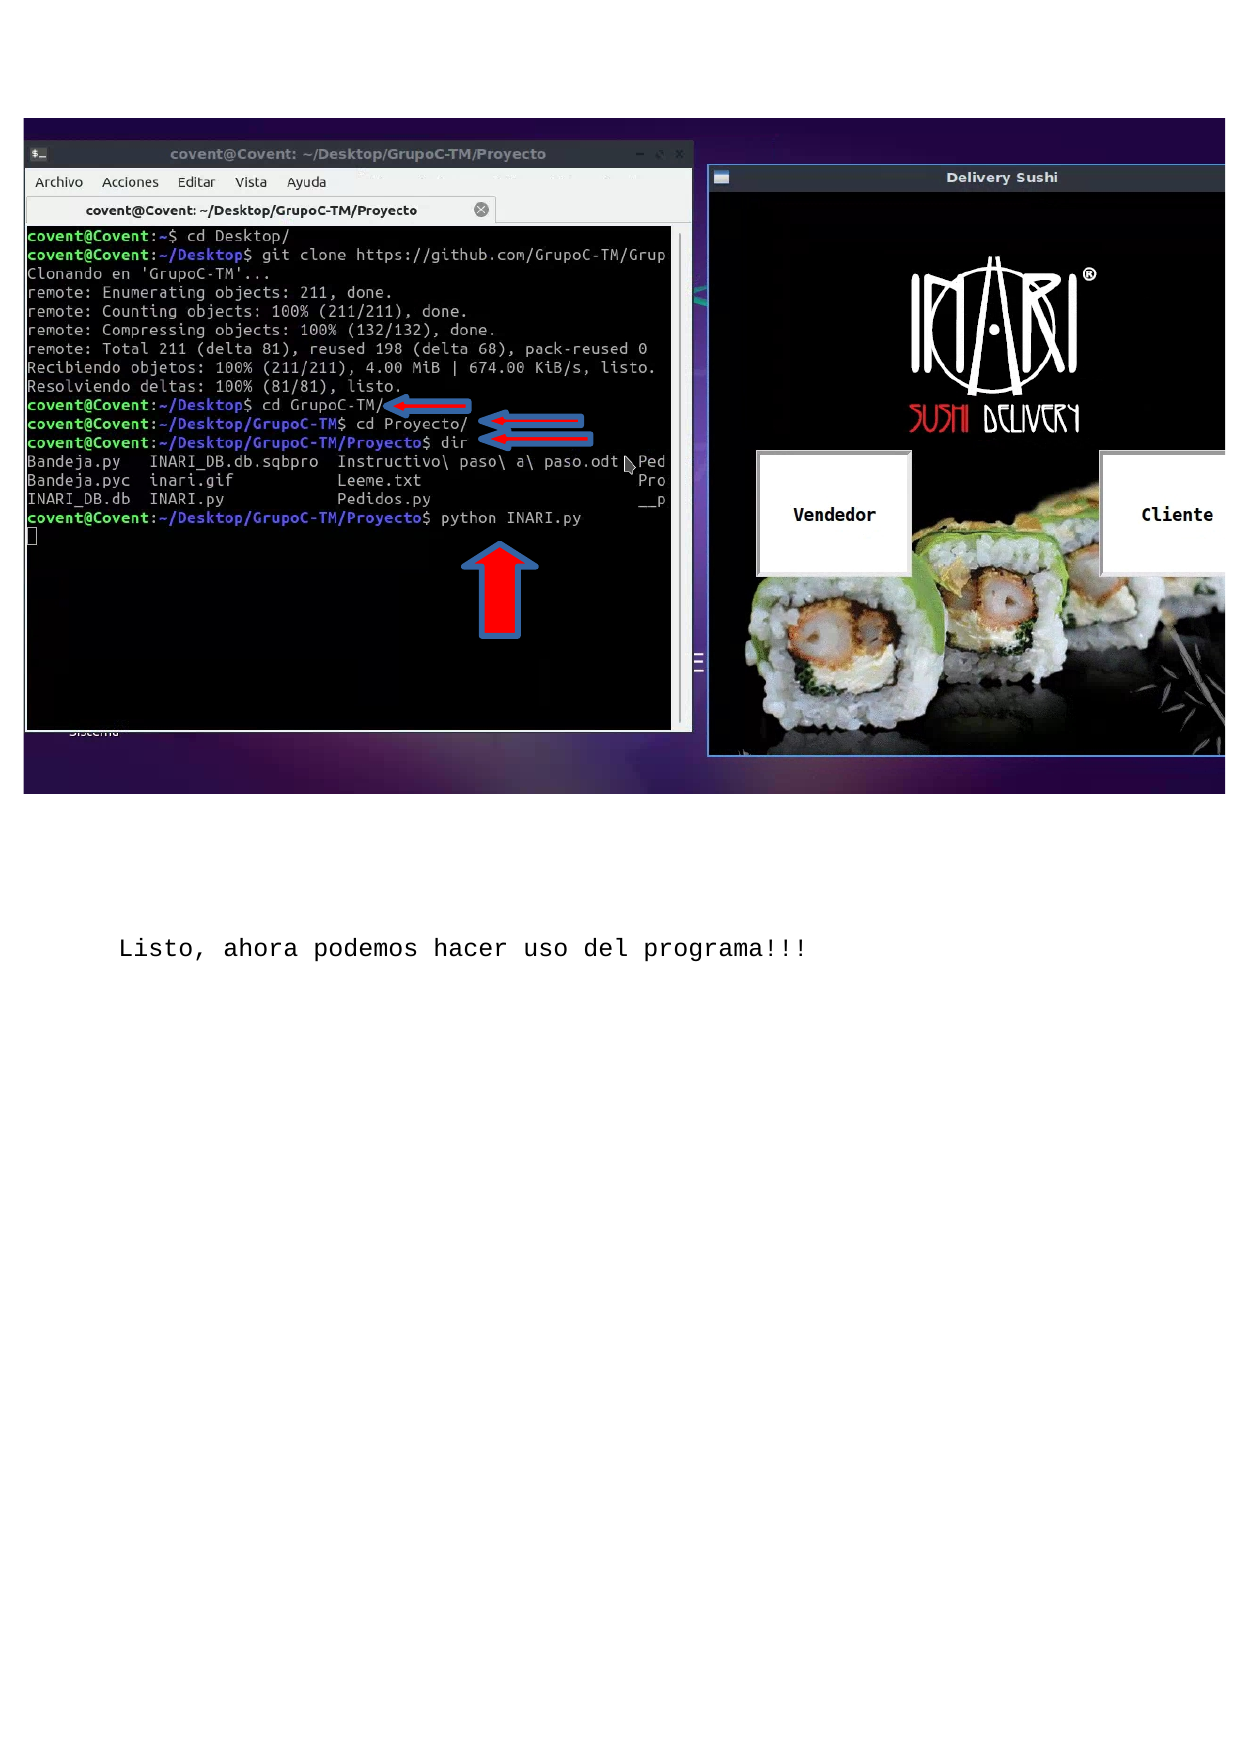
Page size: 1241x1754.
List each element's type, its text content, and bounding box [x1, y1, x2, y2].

picture [23, 118, 1226, 794]
text Listo, ahora podemos hacer uso del programa!!! [118, 936, 1122, 964]
